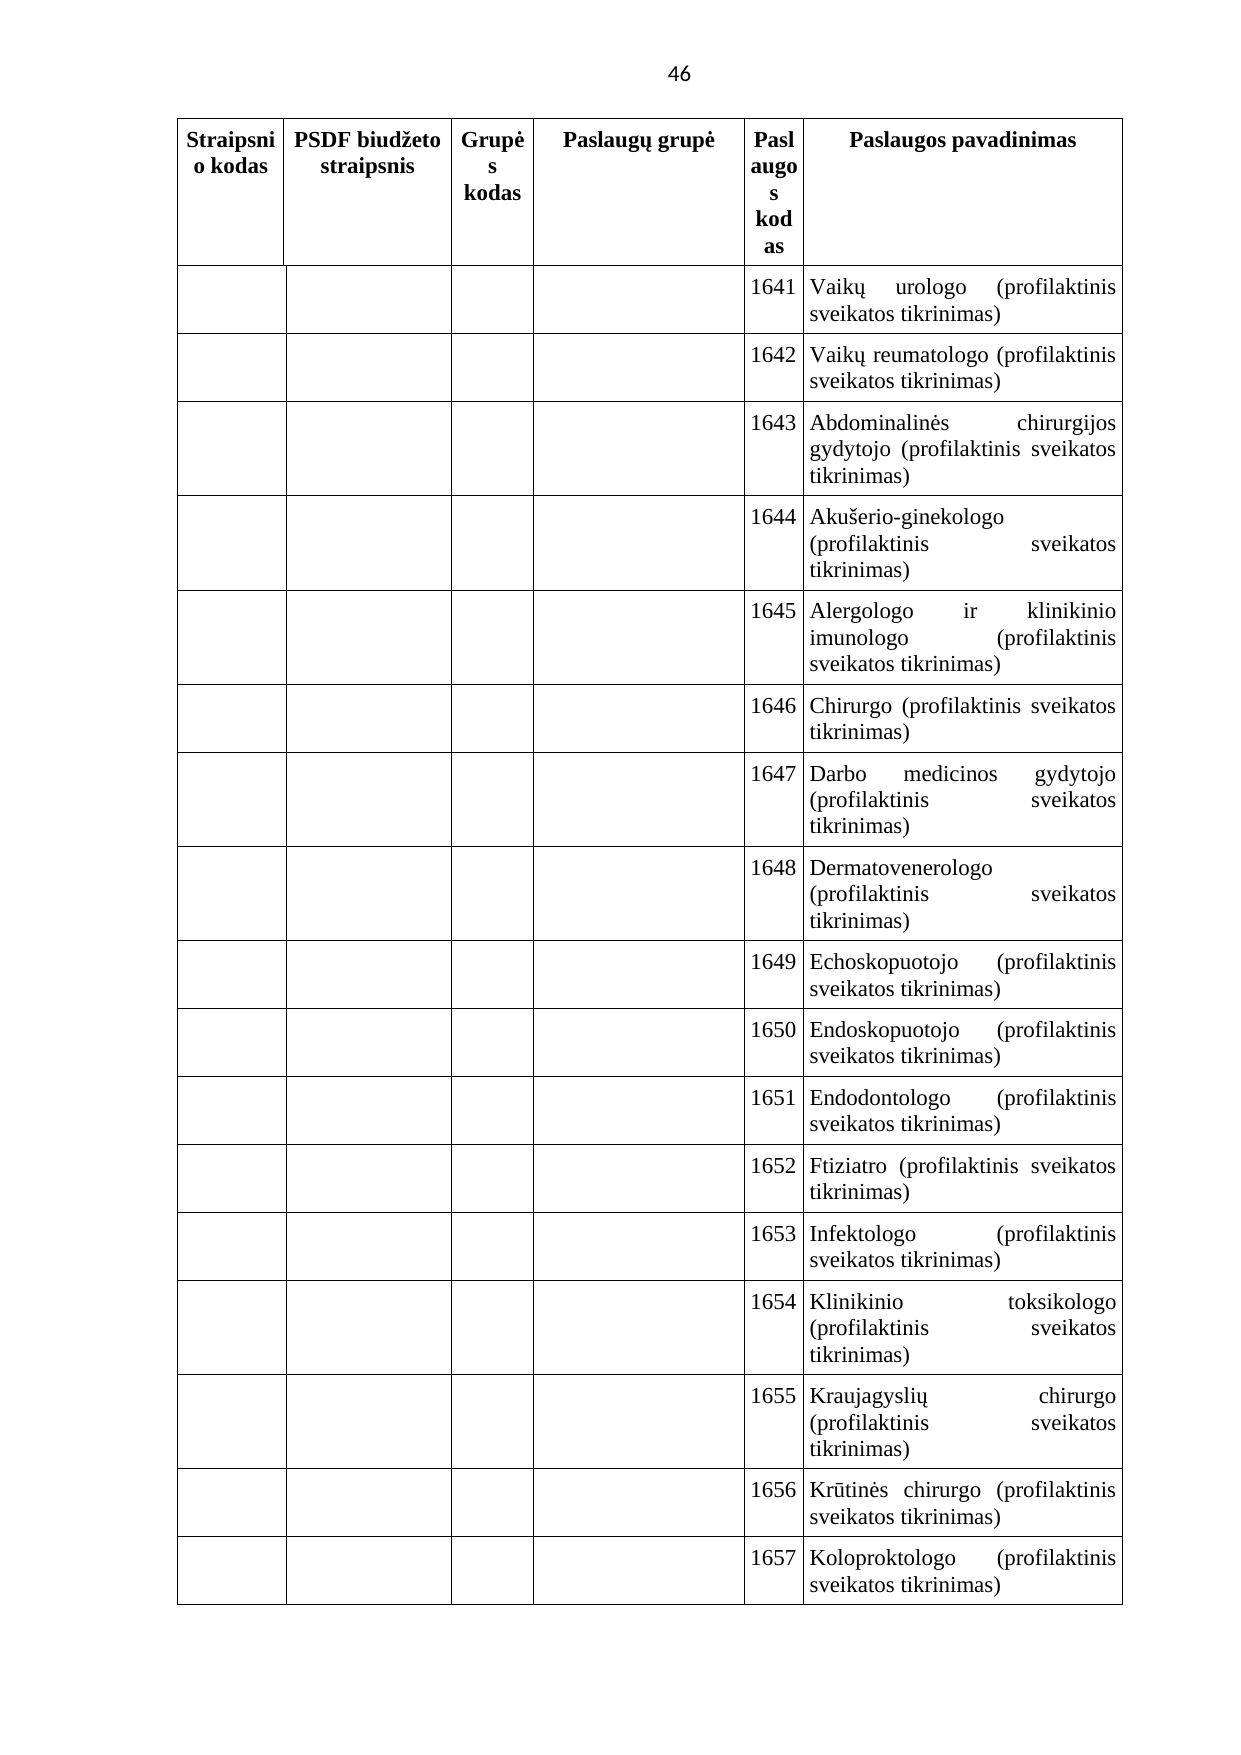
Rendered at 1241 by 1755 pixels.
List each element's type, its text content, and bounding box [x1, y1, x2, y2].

table_cell Chirurgo (profilaktinis sveikatos tikrinimas) [804, 685, 1122, 752]
table_cell [178, 1281, 286, 1374]
table_cell [534, 402, 744, 495]
table_cell [452, 1375, 533, 1468]
table_header Paslaugų grupė [534, 119, 744, 265]
table_cell [534, 266, 744, 333]
table_cell [178, 1077, 286, 1144]
table_cell Endodontologo (profilaktinis sveikatos tikrinimas) [804, 1077, 1122, 1144]
table_cell [452, 1145, 533, 1212]
table_cell [287, 1009, 451, 1076]
table_cell Vaikų urologo (profilaktinis sveikatos tikrinimas) [804, 266, 1122, 333]
table_cell [178, 941, 286, 1008]
table_cell [534, 1375, 744, 1468]
table_cell 1643 [745, 402, 803, 495]
table_cell [178, 1375, 286, 1468]
table_cell Alergologo ir klinikinio imunologo (profilaktinis sveikatos tikrinimas) [804, 591, 1122, 684]
table_cell 1646 [745, 685, 803, 752]
table_cell 1649 [745, 941, 803, 1008]
table_cell Koloproktologo (profilaktinis sveikatos tikrinimas) [804, 1537, 1122, 1604]
table_cell Abdominalinės chirurgijos gydytojo (profilaktinis sveikatos tikrinimas) [804, 402, 1122, 495]
table_cell [534, 1281, 744, 1374]
table_cell [534, 1145, 744, 1212]
table_cell [452, 753, 533, 846]
table_cell [287, 941, 451, 1008]
table_cell 1655 [745, 1375, 803, 1468]
table_cell [534, 1077, 744, 1144]
table_cell 1648 [745, 847, 803, 940]
table_header PSDF biudžeto straipsnis [284, 119, 451, 265]
table_cell Krūtinės chirurgo (profilaktinis sveikatos tikrinimas) [804, 1469, 1122, 1536]
table_cell [287, 1213, 451, 1280]
table_cell [452, 1213, 533, 1280]
table_cell [178, 847, 286, 940]
table_cell [452, 685, 533, 752]
table_cell 1654 [745, 1281, 803, 1374]
table_cell Ftiziatro (profilaktinis sveikatos tikrinimas) [804, 1145, 1122, 1212]
table_cell 1647 [745, 753, 803, 846]
table_cell Endoskopuotojo (profilaktinis sveikatos tikrinimas) [804, 1009, 1122, 1076]
table_cell Kraujagyslių chirurgo (profilaktinis sveikatos tikrinimas) [804, 1375, 1122, 1468]
table_cell [178, 1469, 286, 1536]
table_cell [287, 753, 451, 846]
table_cell Vaikų reumatologo (profilaktinis sveikatos tikrinimas) [804, 334, 1122, 401]
table_cell [287, 334, 451, 401]
table_cell 1650 [745, 1009, 803, 1076]
table_cell [452, 847, 533, 940]
table_cell [287, 1469, 451, 1536]
table_cell [452, 1469, 533, 1536]
table_cell 1641 [745, 266, 803, 333]
table_cell [534, 1469, 744, 1536]
table_cell 1644 [745, 496, 803, 589]
table_cell [287, 1375, 451, 1468]
table_cell [287, 1281, 451, 1374]
table_cell [178, 496, 286, 589]
table_cell Echoskopuotojo (profilaktinis sveikatos tikrinimas) [804, 941, 1122, 1008]
table_cell [287, 1145, 451, 1212]
table_cell 1657 [745, 1537, 803, 1604]
table_cell [534, 685, 744, 752]
table_cell 1651 [745, 1077, 803, 1144]
table_cell Dermatovenerologo (profilaktinis sveikatos tikrinimas) [804, 847, 1122, 940]
table_cell Akušerio-ginekologo (profilaktinis sveikatos tikrinimas) [804, 496, 1122, 589]
table_cell [534, 591, 744, 684]
table_cell [287, 402, 451, 495]
table_cell [287, 1537, 451, 1604]
table_cell [287, 847, 451, 940]
table_cell [452, 941, 533, 1008]
table_cell [534, 941, 744, 1008]
table_cell [178, 402, 286, 495]
table_cell [452, 1077, 533, 1144]
table_cell Darbo medicinos gydytojo (profilaktinis sveikatos tikrinimas) [804, 753, 1122, 846]
table_cell [178, 334, 286, 401]
table_header Grupės kodas [452, 119, 533, 265]
table_cell 1652 [745, 1145, 803, 1212]
table_cell [178, 1145, 286, 1212]
table_header Paslaugos pavadinimas [804, 119, 1122, 265]
table_cell [534, 753, 744, 846]
table_cell Infektologo (profilaktinis sveikatos tikrinimas) [804, 1213, 1122, 1280]
table_cell [178, 1213, 286, 1280]
table_cell 1656 [745, 1469, 803, 1536]
table_cell [452, 402, 533, 495]
table_cell [452, 1281, 533, 1374]
table_cell [287, 496, 451, 589]
table_cell 1642 [745, 334, 803, 401]
table_cell [452, 334, 533, 401]
table_cell [178, 1537, 286, 1604]
table_cell [534, 334, 744, 401]
table_cell [287, 591, 451, 684]
table_cell [452, 266, 533, 333]
table_cell 1653 [745, 1213, 803, 1280]
table_cell [452, 1009, 533, 1076]
table_cell [178, 685, 286, 752]
table_cell [178, 753, 286, 846]
table_cell [452, 1537, 533, 1604]
table_cell 1645 [745, 591, 803, 684]
table_cell [534, 847, 744, 940]
table_cell [534, 1009, 744, 1076]
table_cell [287, 266, 451, 333]
table_cell [534, 496, 744, 589]
table_header Paslaugos kodas [745, 119, 803, 265]
table_cell [178, 591, 286, 684]
table_header Straipsnio kodas [178, 119, 283, 265]
table_cell [287, 1077, 451, 1144]
table_cell [534, 1537, 744, 1604]
table_cell [452, 496, 533, 589]
table_cell [534, 1213, 744, 1280]
table_cell [452, 591, 533, 684]
table_cell Klinikinio toksikologo (profilaktinis sveikatos tikrinimas) [804, 1281, 1122, 1374]
table_cell [178, 1009, 286, 1076]
table_cell [287, 685, 451, 752]
table_cell [178, 266, 286, 333]
